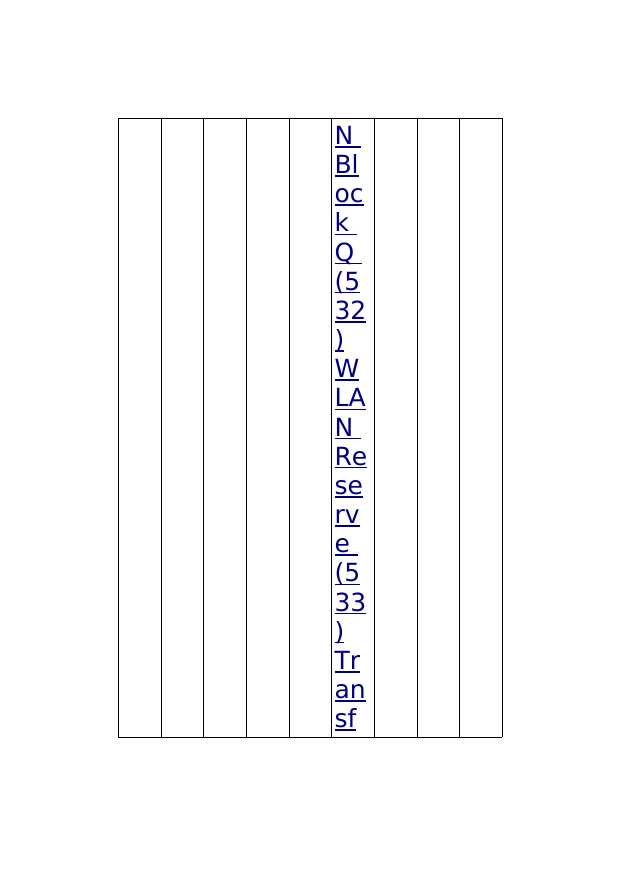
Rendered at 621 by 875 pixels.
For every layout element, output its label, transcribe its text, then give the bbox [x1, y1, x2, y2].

table_cell [290, 119, 331, 737]
table_cell [418, 119, 459, 737]
table_cell [375, 119, 417, 737]
table_cell [119, 119, 161, 737]
table_cell [204, 119, 246, 737]
table_cell N Block Q (532) WLAN Reserve (533) Transf [332, 119, 374, 737]
table_cell [460, 119, 502, 737]
table_cell [162, 119, 203, 737]
table_cell [247, 119, 289, 737]
